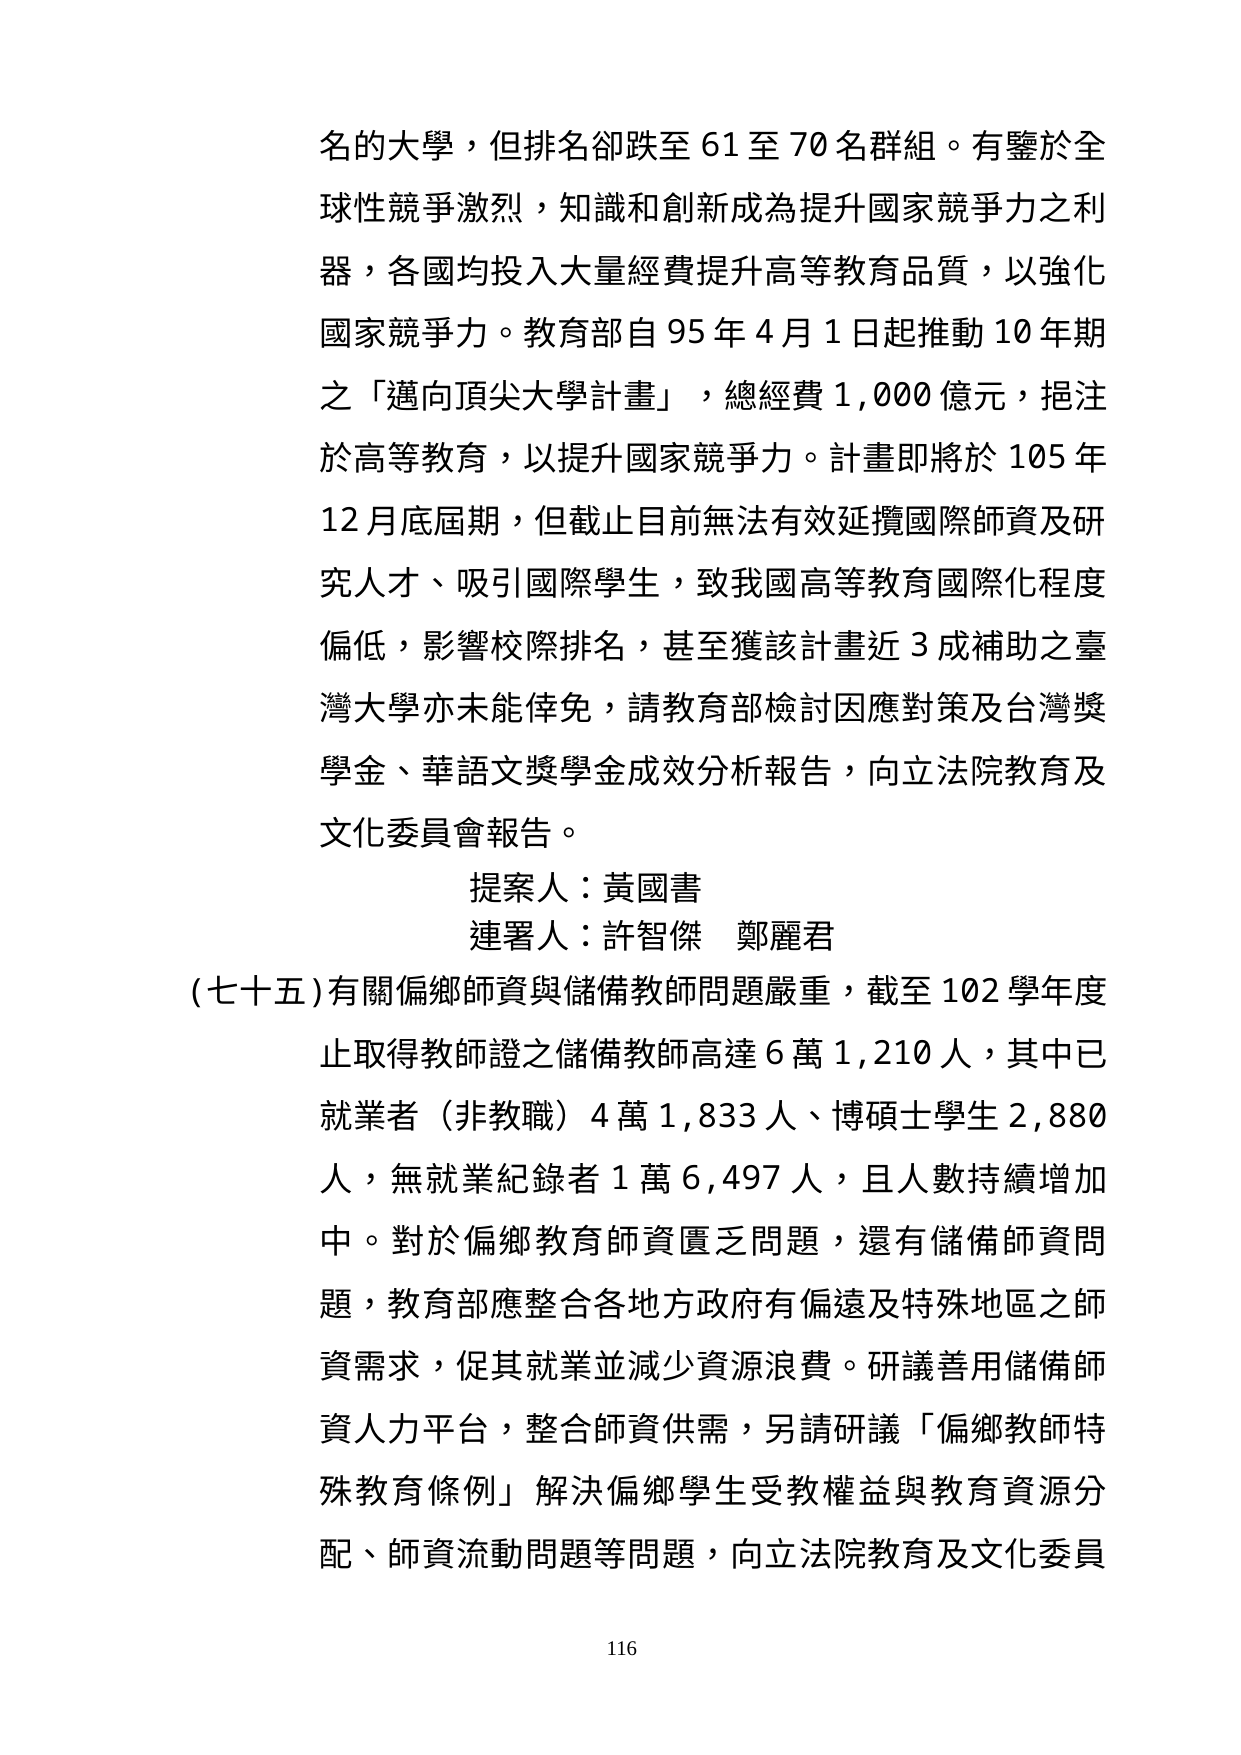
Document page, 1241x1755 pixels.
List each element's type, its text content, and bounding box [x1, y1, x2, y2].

text (七十五)有關偏鄉師資與儲備教師問題嚴重，截至102學年度止取得教師證之儲備教師高達6萬1,210人，其中已就業者（非教職）4萬1,833人、博碩士學生2,880人，無就業紀錄者1萬6,497人，且人數持續增加中。對於偏鄉教育師資匱乏問題，還有儲備師資問題，教育部應整合各地方政府有偏遠及特殊地區之師資需求，促其就業並減少資源浪費。研議善用儲備師資人力平台，整合師資供需，另請研議「偏鄉教師特殊教育條例」解決偏鄉學生受教權益與教育資源分配、師資流動問題等問題，向立法院教育及文化委員 [186, 958, 1107, 1583]
text 連署人：許智傑 鄭麗君 [136, 910, 1107, 958]
text 名的大學，但排名卻跌至61至70名群組。有鑒於全球性競爭激烈，知識和創新成為提升國家競爭力之利器，各國均投入大量經費提升高等教育品質，以強化國家競爭力。教育部自95年4月1日起推動10年期之「邁向頂尖大學計畫」，總經費1,000億元，挹注於高等教育，以提升國家競爭力。計畫即將於105年12月底屆期，但截止目前無法有效延攬國際師資及研究人才、吸引國際學生，致我國高等教育國際化程度偏低，影響校際排名，甚至獲該計畫近3成補助之臺灣大學亦未能倖免，請教育部檢討因應對策及台灣獎學金、華語文獎學金成效分析報告，向立法院教育及文化委員會報告。 [186, 112, 1107, 862]
text 提案人：黃國書 [136, 862, 1107, 910]
